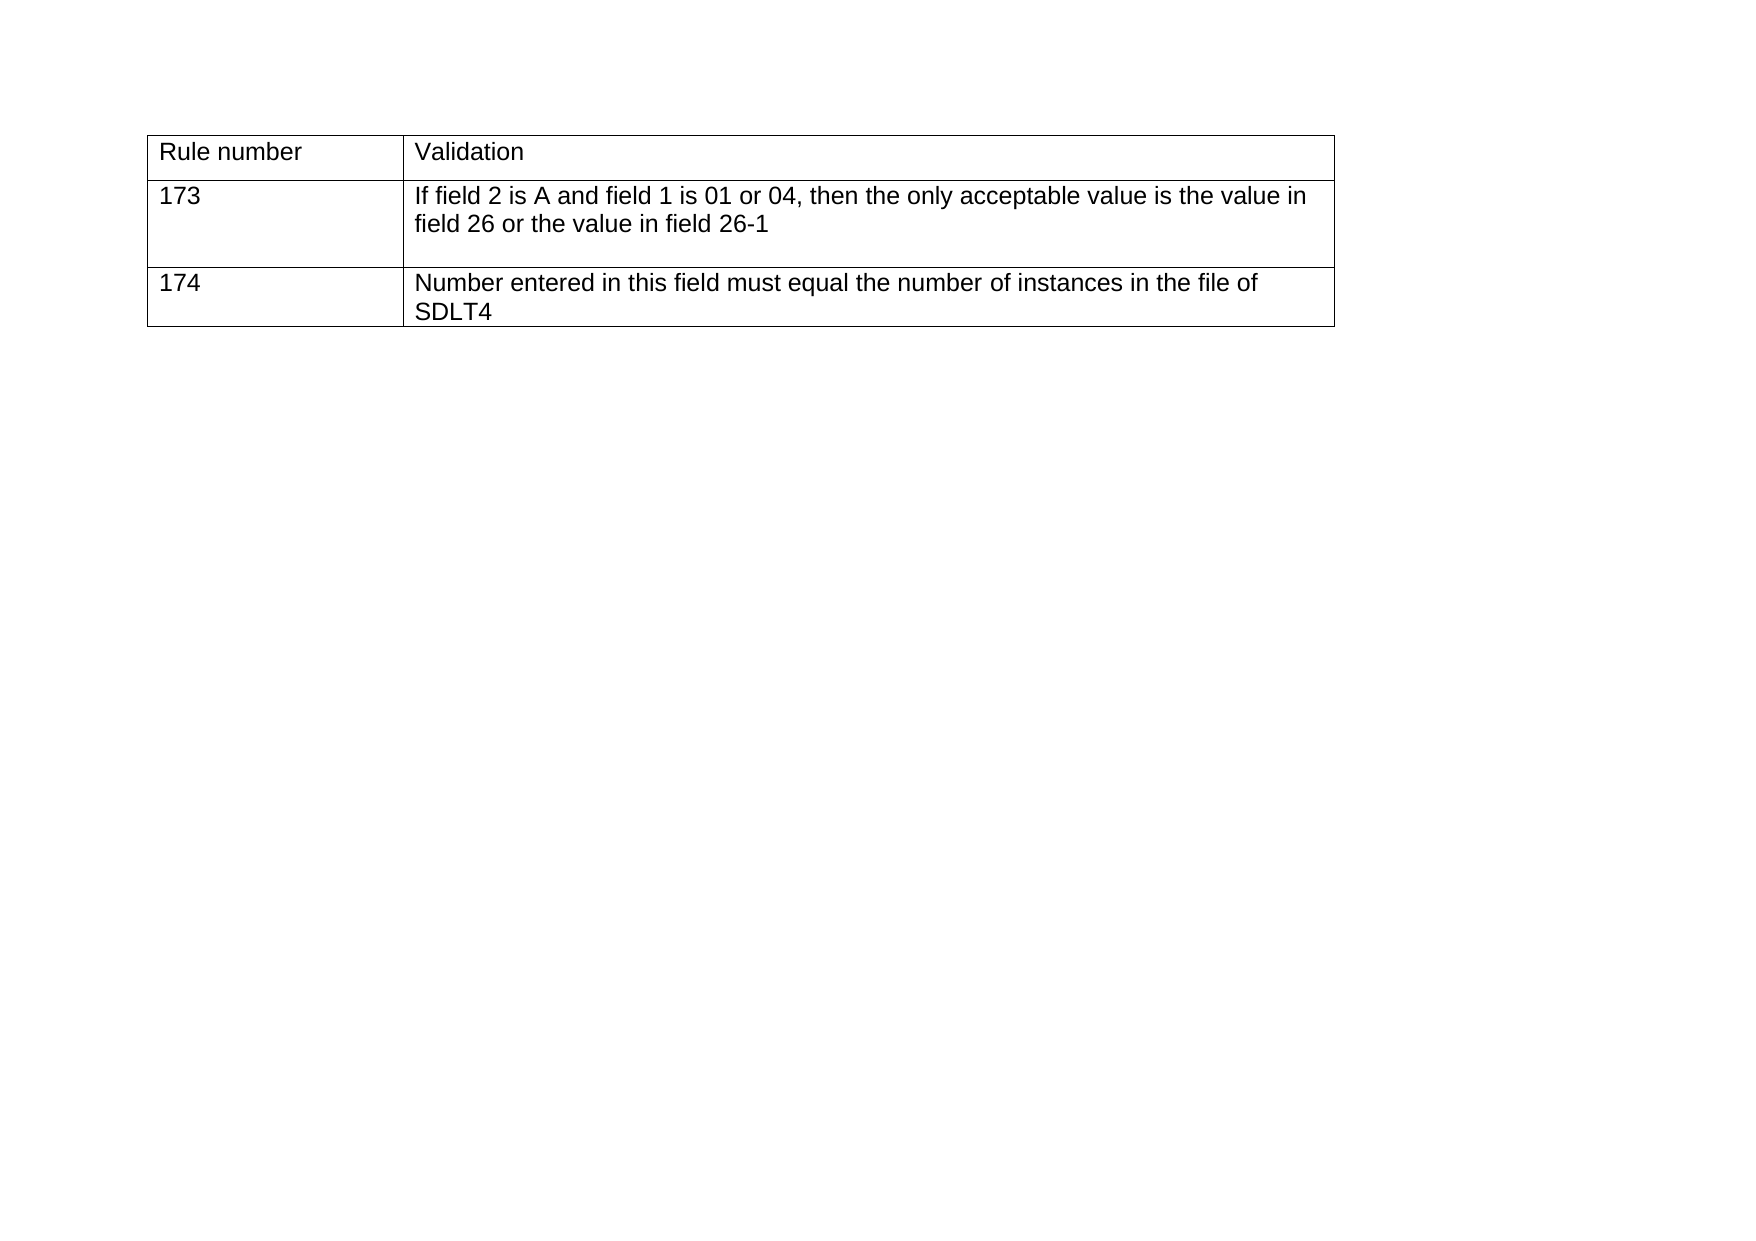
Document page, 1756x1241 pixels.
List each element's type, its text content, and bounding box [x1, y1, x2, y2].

table_header Validation [404, 136, 1334, 180]
table_cell 174 [148, 268, 403, 326]
table_cell Number entered in this field must equal the number of instances in the file of SDLT4 [404, 268, 1334, 326]
table_header Rule number [148, 136, 403, 180]
table_cell 173 [148, 181, 403, 267]
table_cell If field 2 is A and field 1 is 01 or 04, then the only acceptable value is the value in field 26 or the value in field 26-1 [404, 181, 1334, 267]
